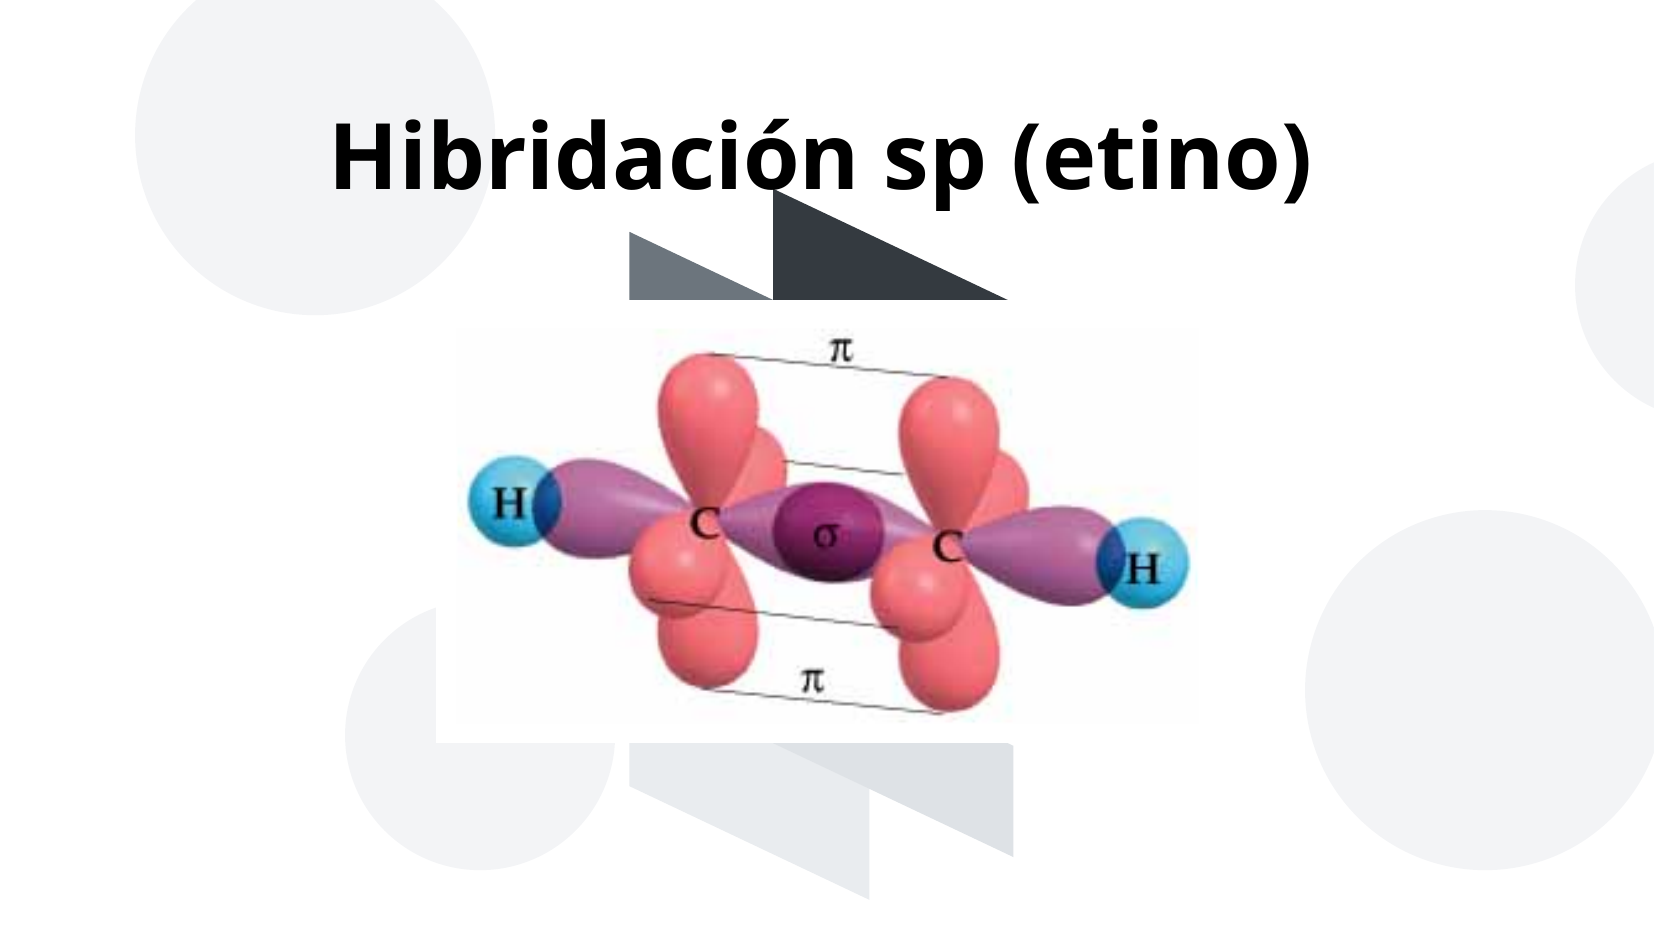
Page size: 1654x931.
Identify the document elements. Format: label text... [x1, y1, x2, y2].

picture [436, 300, 1238, 743]
title Hibridación sp (etino) [76, 76, 1565, 233]
